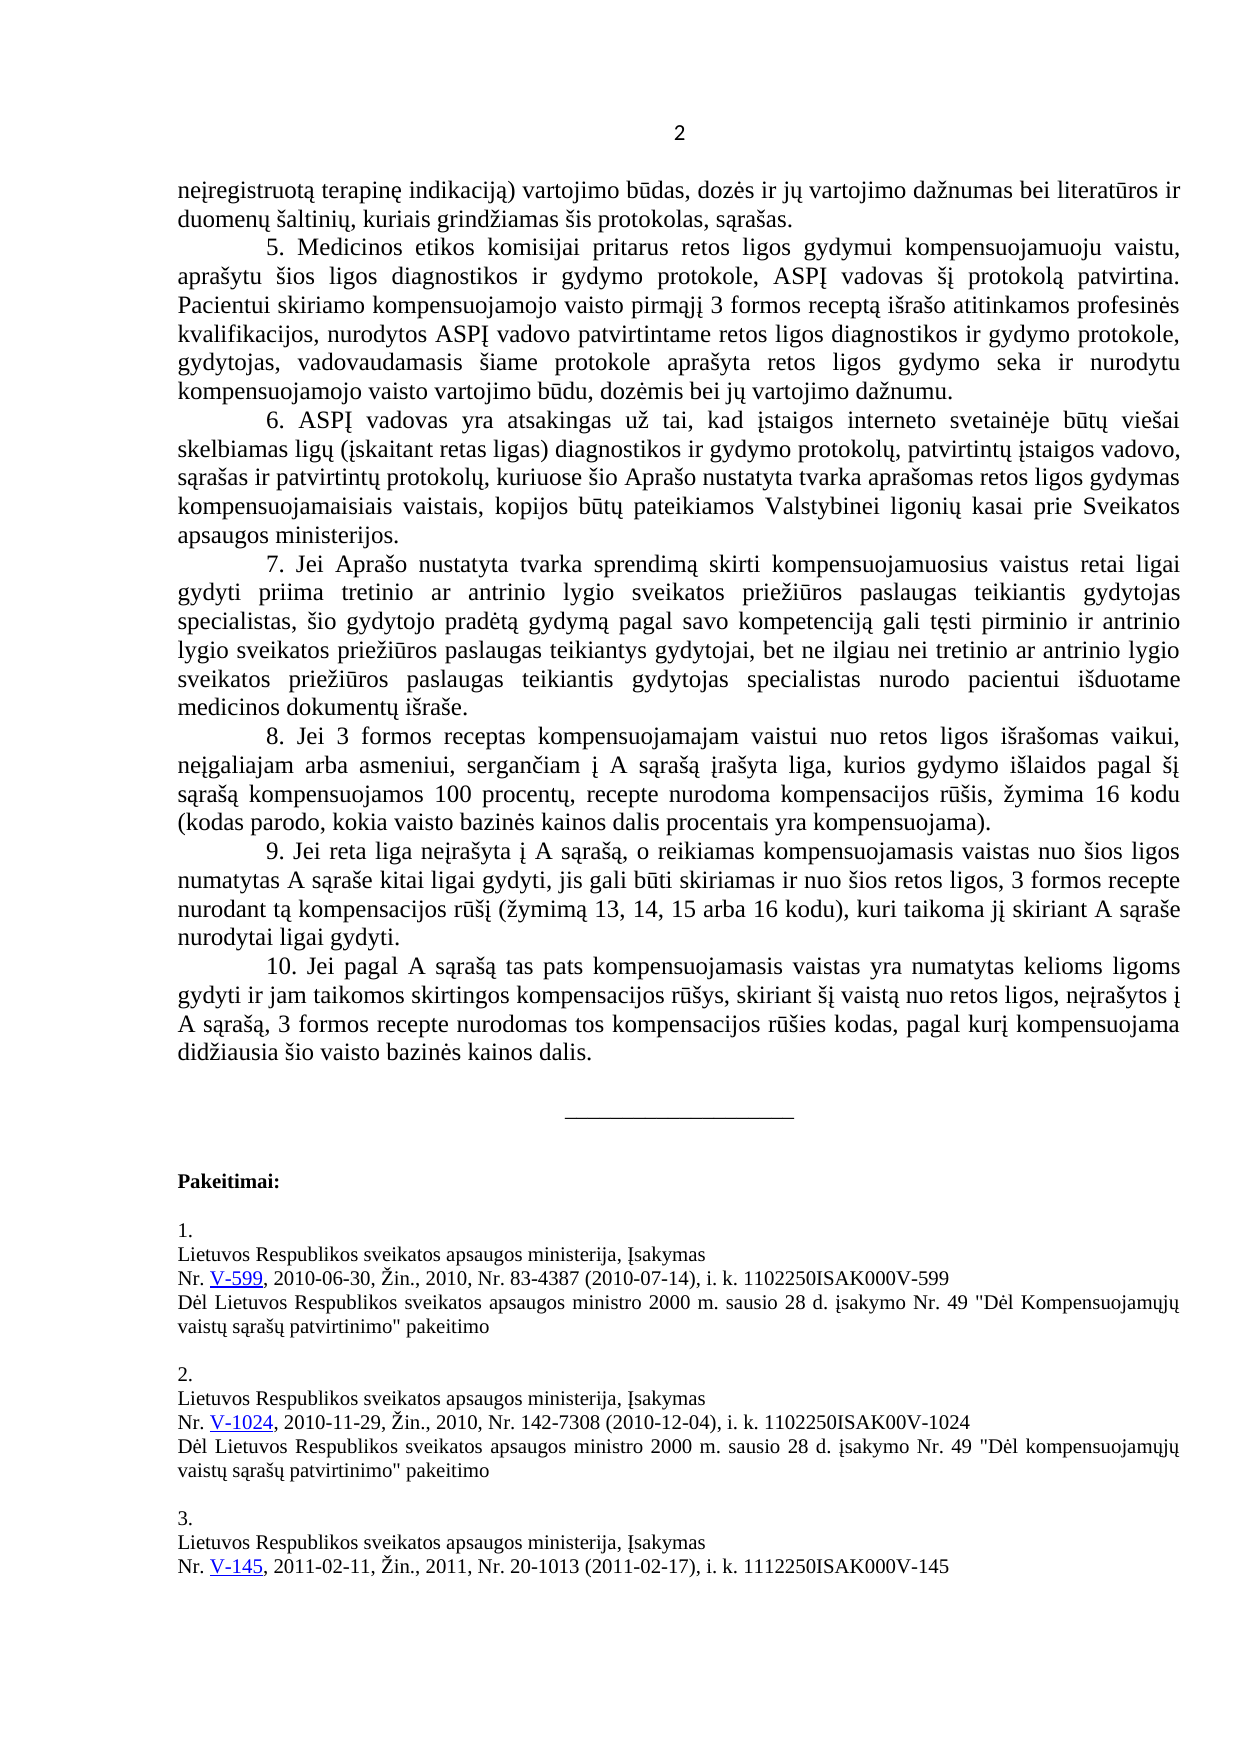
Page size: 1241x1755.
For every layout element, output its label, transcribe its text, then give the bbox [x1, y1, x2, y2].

text 8. Jei 3 formos receptas kompensuojamajam vaistui nuo retos ligos išrašomas vaikui, neįgaliajam arba asmeniui, sergančiam į A sąrašą įrašyta liga, kurios gydymo išlaidos pagal šį sąrašą kompensuojamos 100 procentų, recepte nurodoma kompensacijos rūšis, žymima 16 kodu (kodas parodo, kokia vaisto bazinės kainos dalis procentais yra kompensuojama). [177, 721, 1181, 836]
text Nr. V-145, 2011-02-11, Žin., 2011, Nr. 20-1013 (2011-02-17), i. k. 1112250ISAK000V-145 [177, 1554, 1181, 1578]
text ____________________ [177, 1095, 1181, 1121]
text Nr. V-1024, 2010-11-29, Žin., 2010, Nr. 142-7308 (2010-12-04), i. k. 1102250ISAK00V-1024 [177, 1410, 1181, 1434]
text 6. ASPĮ vadovas yra atsakingas už tai, kad įstaigos interneto svetainėje būtų viešai skelbiamas ligų (įskaitant retas ligas) diagnostikos ir gydymo protokolų, patvirtintų įstaigos vadovo, sąrašas ir patvirtintų protokolų, kuriuose šio Aprašo nustatyta tvarka aprašomas retos ligos gydymas kompensuojamaisiais vaistais, kopijos būtų pateikiamos Valstybinei ligonių kasai prie Sveikatos apsaugos ministerijos. [177, 405, 1181, 549]
text Lietuvos Respublikos sveikatos apsaugos ministerija, Įsakymas [177, 1386, 1181, 1410]
text Dėl Lietuvos Respublikos sveikatos apsaugos ministro 2000 m. sausio 28 d. įsakymo Nr. 49 "Dėl Kompensuojamųjų vaistų sąrašų patvirtinimo" pakeitimo [177, 1290, 1181, 1338]
text 7. Jei Aprašo nustatyta tvarka sprendimą skirti kompensuojamuosius vaistus retai ligai gydyti priima tretinio ar antrinio lygio sveikatos priežiūros paslaugas teikiantis gydytojas specialistas, šio gydytojo pradėtą gydymą pagal savo kompetenciją gali tęsti pirminio ir antrinio lygio sveikatos priežiūros paslaugas teikiantys gydytojai, bet ne ilgiau nei tretinio ar antrinio lygio sveikatos priežiūros paslaugas teikiantis gydytojas specialistas nurodo pacientui išduotame medicinos dokumentų išraše. [177, 549, 1181, 721]
text Lietuvos Respublikos sveikatos apsaugos ministerija, Įsakymas [177, 1530, 1181, 1554]
text Dėl Lietuvos Respublikos sveikatos apsaugos ministro 2000 m. sausio 28 d. įsakymo Nr. 49 "Dėl kompensuojamųjų vaistų sąrašų patvirtinimo" pakeitimo [177, 1434, 1181, 1482]
text 9. Jei reta liga neįrašyta į A sąrašą, o reikiamas kompensuojamasis vaistas nuo šios ligos numatytas A sąraše kitai ligai gydyti, jis gali būti skiriamas ir nuo šios retos ligos, 3 formos recepte nurodant tą kompensacijos rūšį (žymimą 13, 14, 15 arba 16 kodu), kuri taikoma jį skiriant A sąraše nurodytai ligai gydyti. [177, 836, 1181, 951]
text Pakeitimai: [177, 1169, 1181, 1193]
text Lietuvos Respublikos sveikatos apsaugos ministerija, Įsakymas [177, 1242, 1181, 1266]
text 10. Jei pagal A sąrašą tas pats kompensuojamasis vaistas yra numatytas kelioms ligoms gydyti ir jam taikomos skirtingos kompensacijos rūšys, skiriant šį vaistą nuo retos ligos, neįrašytos į A sąrašą, 3 formos recepte nurodomas tos kompensacijos rūšies kodas, pagal kurį kompensuojama didžiausia šio vaisto bazinės kainos dalis. [177, 951, 1181, 1066]
text 2. [177, 1362, 1181, 1386]
text 1. [177, 1217, 1181, 1242]
text neįregistruotą terapinę indikaciją) vartojimo būdas, dozės ir jų vartojimo dažnumas bei literatūros ir duomenų šaltinių, kuriais grindžiamas šis protokolas, sąrašas. [177, 175, 1181, 232]
text 5. Medicinos etikos komisijai pritarus retos ligos gydymui kompensuojamuoju vaistu, aprašytu šios ligos diagnostikos ir gydymo protokole, ASPĮ vadovas šį protokolą patvirtina. Pacientui skiriamo kompensuojamojo vaisto pirmąjį 3 formos receptą išrašo atitinkamos profesinės kvalifikacijos, nurodytos ASPĮ vadovo patvirtintame retos ligos diagnostikos ir gydymo protokole, gydytojas, vadovaudamasis šiame protokole aprašyta retos ligos gydymo seka ir nurodytu kompensuojamojo vaisto vartojimo būdu, dozėmis bei jų vartojimo dažnumu. [177, 232, 1181, 405]
text Nr. V-599, 2010-06-30, Žin., 2010, Nr. 83-4387 (2010-07-14), i. k. 1102250ISAK000V-599 [177, 1266, 1181, 1290]
text 3. [177, 1506, 1181, 1530]
